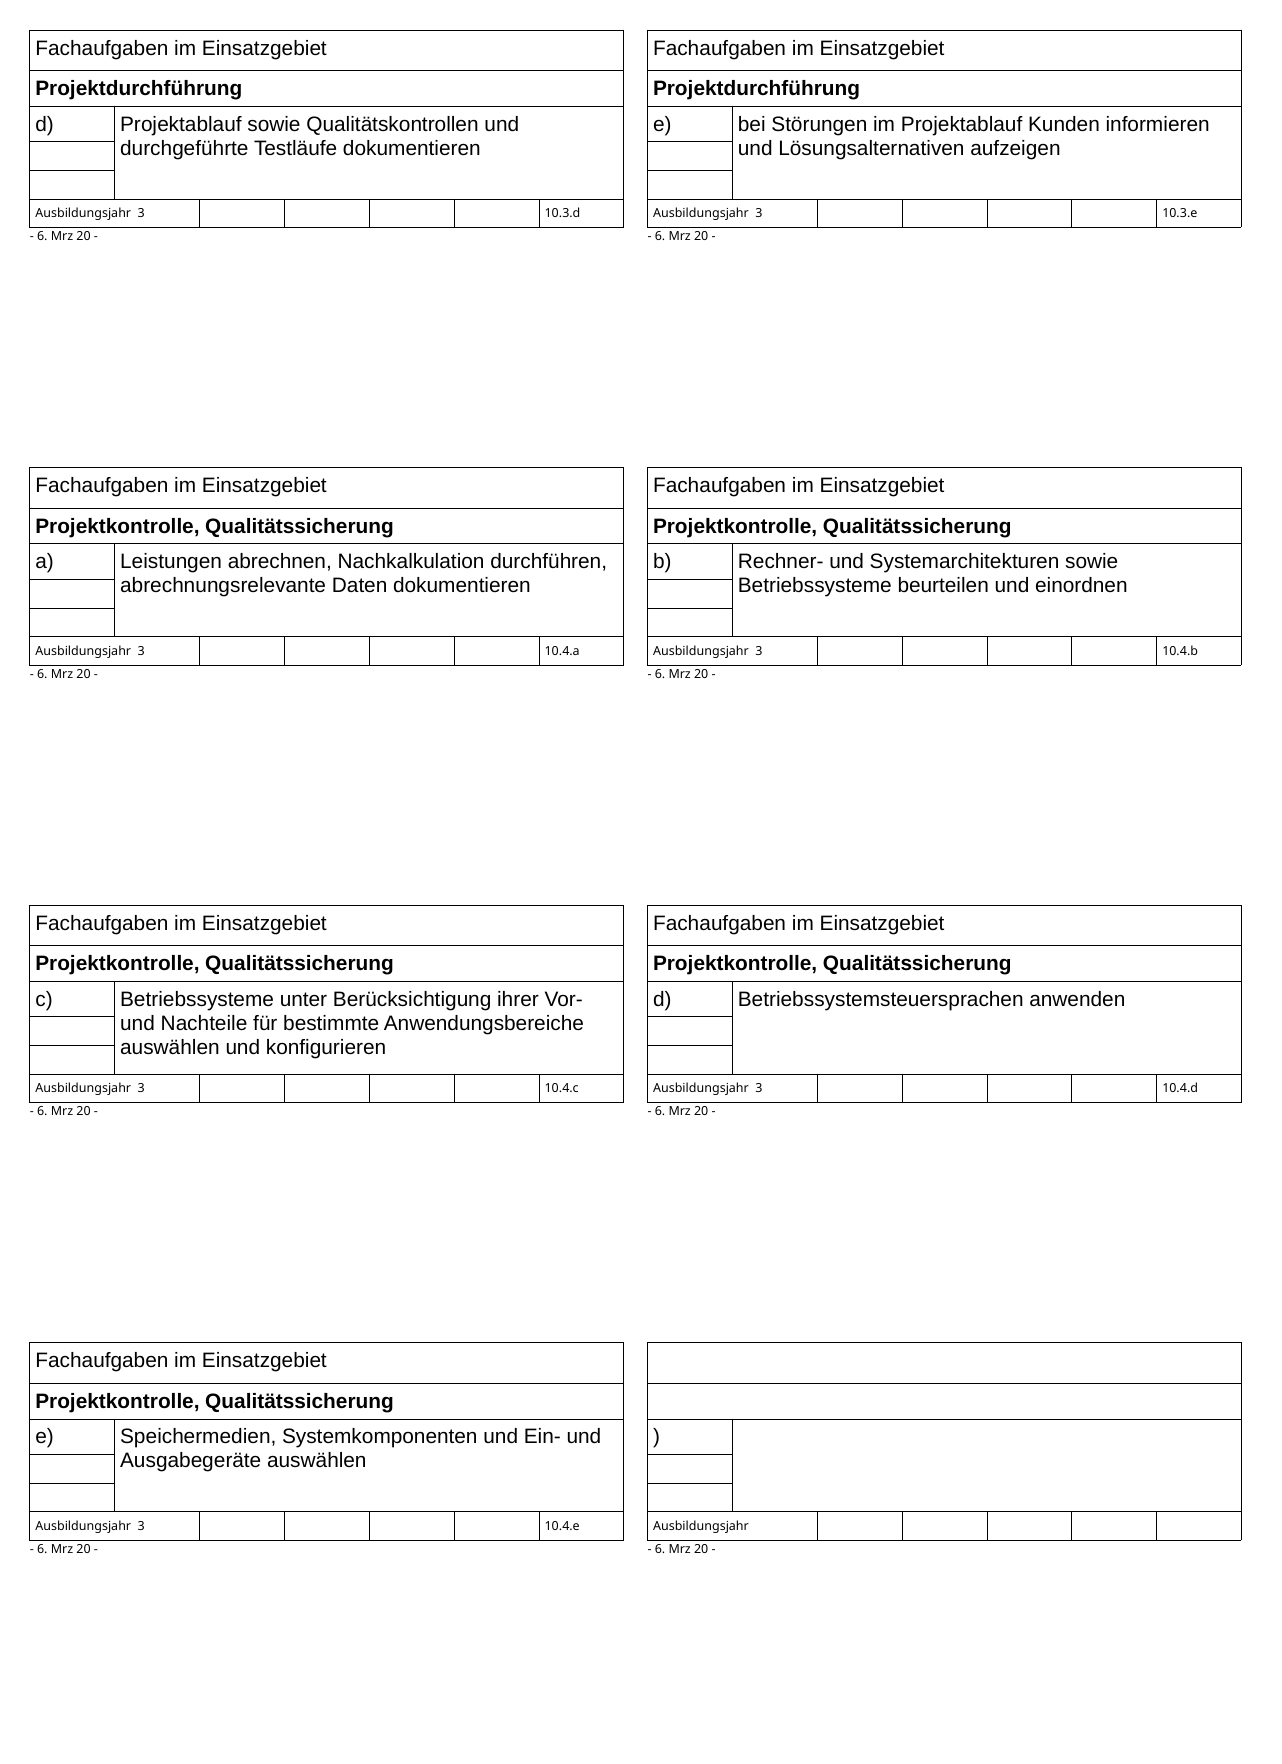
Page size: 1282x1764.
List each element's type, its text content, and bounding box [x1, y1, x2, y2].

table_cell bei Störungen im Projektablauf Kunden informieren und Lösungsalternativen aufzeigen [733, 107, 1241, 198]
table_header Fachaufgaben im Einsatzgebiet [648, 31, 1241, 70]
table_cell [370, 637, 454, 665]
table_cell [30, 609, 114, 636]
table_cell [30, 580, 114, 607]
table_cell Rechner- und Systemarchitekturen sowie Betriebssysteme beurteilen und einordnen [733, 544, 1241, 636]
text - 6. Mrz 20 - [29, 228, 623, 244]
table_cell Projektkontrolle, Qualitätssicherung [648, 946, 1241, 981]
table_cell Projektablauf sowie Qualitätskontrollen und durchgeführte Testläufe dokumentieren [115, 107, 623, 198]
table_cell [818, 200, 902, 227]
table_cell [285, 200, 369, 227]
table_cell [988, 200, 1071, 227]
table_cell Betriebssystemsteuersprachen anwenden [733, 982, 1241, 1074]
table_cell [30, 171, 114, 198]
table_cell Ausbildungsjahr 3 [30, 1075, 199, 1102]
table_cell 10.4.d [1157, 1075, 1241, 1102]
table_cell d) [648, 982, 732, 1016]
table_cell a) [30, 544, 114, 579]
table_cell 10.3.e [1157, 200, 1241, 227]
table_cell [455, 200, 539, 227]
text - 6. Mrz 20 - [647, 228, 1241, 244]
table_cell Projektdurchführung [30, 71, 623, 106]
table_cell Projektkontrolle, Qualitätssicherung [30, 1384, 623, 1418]
table_cell [1072, 1075, 1156, 1102]
table_cell Speichermedien, Systemkomponenten und Ein- und Ausgabegeräte auswählen [115, 1420, 623, 1511]
table_cell e) [30, 1420, 114, 1454]
table_cell [648, 171, 732, 198]
table_cell Ausbildungsjahr 3 [648, 637, 817, 665]
table_cell [648, 142, 732, 170]
table_cell [1157, 1512, 1241, 1540]
table_cell b) [648, 544, 732, 579]
table_cell [988, 1075, 1071, 1102]
table_cell [988, 1512, 1071, 1540]
table_cell [818, 1512, 902, 1540]
table_cell [370, 1512, 454, 1540]
table_cell Ausbildungsjahr 3 [30, 1512, 199, 1540]
table_cell [30, 1017, 114, 1045]
table_cell [285, 1075, 369, 1102]
text - 6. Mrz 20 - [29, 1541, 623, 1557]
table_cell [903, 1075, 987, 1102]
table_cell Projektkontrolle, Qualitätssicherung [30, 946, 623, 981]
table_cell Projektdurchführung [648, 71, 1241, 106]
table_cell e) [648, 107, 732, 141]
table_cell Projektkontrolle, Qualitätssicherung [30, 509, 623, 543]
table_header Fachaufgaben im Einsatzgebiet [30, 906, 623, 945]
table_cell 10.4.a [540, 637, 623, 665]
table_header Fachaufgaben im Einsatzgebiet [648, 906, 1241, 945]
table_cell [30, 1046, 114, 1074]
table_header Fachaufgaben im Einsatzgebiet [648, 468, 1241, 508]
table_cell [818, 637, 902, 665]
table_cell [733, 1420, 1241, 1511]
table_cell [30, 1484, 114, 1511]
text - 6. Mrz 20 - [647, 1541, 1241, 1557]
table_cell [903, 637, 987, 665]
text - 6. Mrz 20 - [29, 666, 623, 682]
table_cell [200, 200, 284, 227]
table_cell 10.4.e [540, 1512, 623, 1540]
table_cell [285, 1512, 369, 1540]
table_cell [200, 1512, 284, 1540]
table_cell [1072, 637, 1156, 665]
table_cell [648, 1017, 732, 1045]
table_cell [455, 1512, 539, 1540]
table_cell [200, 637, 284, 665]
table_cell 10.3.d [540, 200, 623, 227]
table_cell [200, 1075, 284, 1102]
table_header Fachaufgaben im Einsatzgebiet [30, 1343, 623, 1383]
table_cell 10.4.b [1157, 637, 1241, 665]
table_cell [1072, 200, 1156, 227]
table_cell [455, 637, 539, 665]
table_cell d) [30, 107, 114, 141]
table_cell [988, 637, 1071, 665]
table_cell Projektkontrolle, Qualitätssicherung [648, 509, 1241, 543]
table_cell [648, 609, 732, 636]
table_cell ) [648, 1420, 732, 1454]
table_cell Betriebssysteme unter Berücksichtigung ihrer Vor- und Nachteile für bestimmte Anwendungsbereiche auswählen und konfigurieren [115, 982, 623, 1074]
table_cell 10.4.c [540, 1075, 623, 1102]
table_cell [285, 637, 369, 665]
table_cell [1072, 1512, 1156, 1540]
table_cell [370, 1075, 454, 1102]
table_cell [455, 1075, 539, 1102]
table_cell Ausbildungsjahr [648, 1512, 817, 1540]
table_cell [903, 200, 987, 227]
text - 6. Mrz 20 - [29, 1103, 623, 1119]
table_cell Ausbildungsjahr 3 [648, 1075, 817, 1102]
table_cell [648, 1455, 732, 1483]
table_cell Ausbildungsjahr 3 [648, 200, 817, 227]
table_cell [648, 1484, 732, 1511]
text - 6. Mrz 20 - [647, 1103, 1241, 1119]
table_header [648, 1343, 1241, 1383]
text - 6. Mrz 20 - [647, 666, 1241, 682]
table_header Fachaufgaben im Einsatzgebiet [30, 31, 623, 70]
table_header Fachaufgaben im Einsatzgebiet [30, 468, 623, 508]
table_cell [648, 1046, 732, 1074]
table_cell [370, 200, 454, 227]
table_cell [818, 1075, 902, 1102]
table_cell [648, 580, 732, 607]
table_cell [30, 142, 114, 170]
table_cell c) [30, 982, 114, 1016]
table_cell [30, 1455, 114, 1483]
table_cell [648, 1384, 1241, 1418]
table_cell Ausbildungsjahr 3 [30, 200, 199, 227]
table_cell Leistungen abrechnen, Nachkalkulation durchführen, abrechnungsrelevante Daten dokumentieren [115, 544, 623, 636]
table_cell [903, 1512, 987, 1540]
table_cell Ausbildungsjahr 3 [30, 637, 199, 665]
